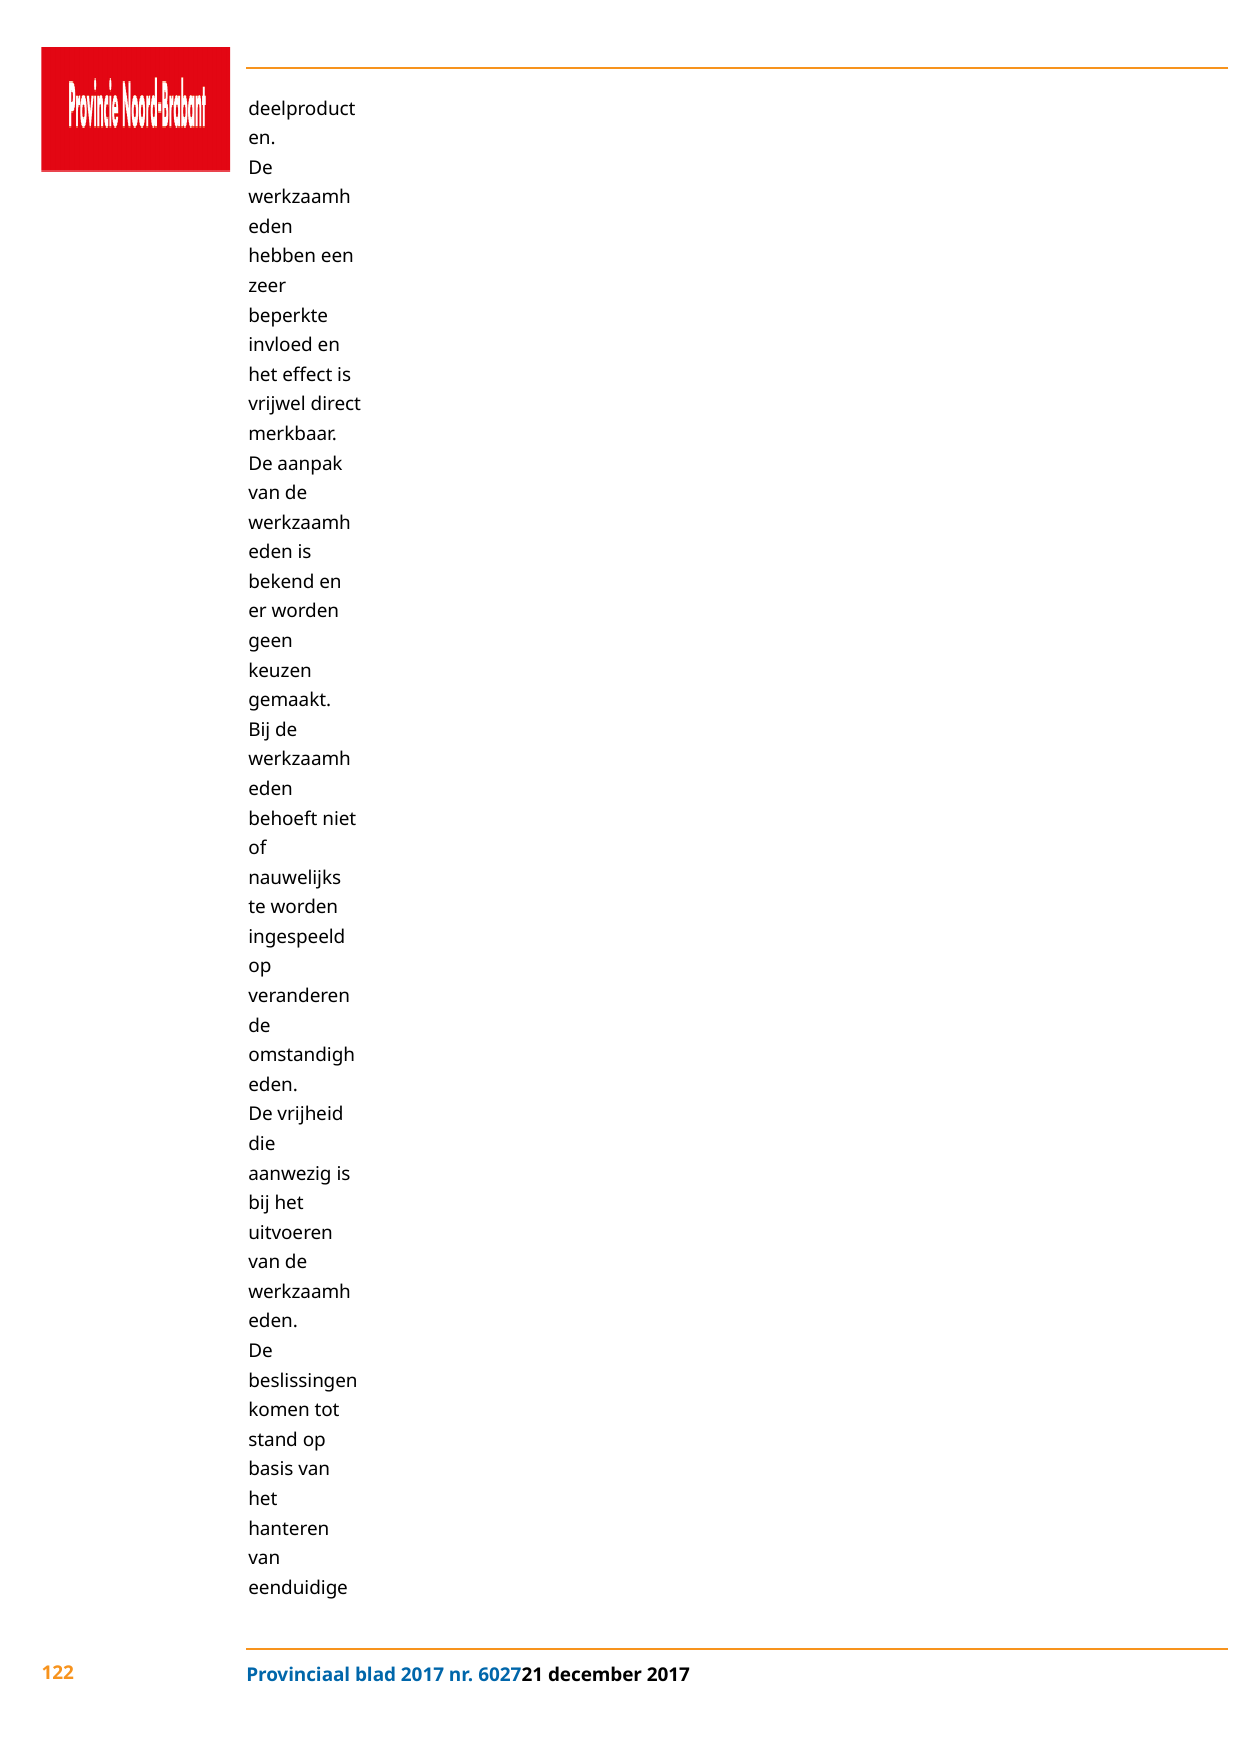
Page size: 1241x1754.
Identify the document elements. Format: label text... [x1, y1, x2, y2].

picture [41, 47, 231, 172]
table_cell [361, 95, 474, 1600]
table_cell [587, 95, 700, 1600]
table_cell [926, 95, 1038, 1600]
table_cell deelproducten. De werkzaamheden hebben een zeer beperkte invloed en het effect is vrijwel direct merkbaar. De aanpak van de werkzaamheden is bekend en er worden geen keuzen gemaakt. Bij de werkzaamheden behoeft niet of nauwelijks te worden ingespeeld op veranderende omstandigheden. De vrijheid die aanwezig is bij het uitvoeren van de werkzaamheden. De beslissingen komen tot stand op basis van het hanteren van eenduidige [248, 95, 361, 1600]
table_cell [474, 95, 587, 1600]
table_cell [813, 95, 926, 1600]
table_cell [700, 95, 813, 1600]
table_cell [1039, 95, 1152, 1600]
